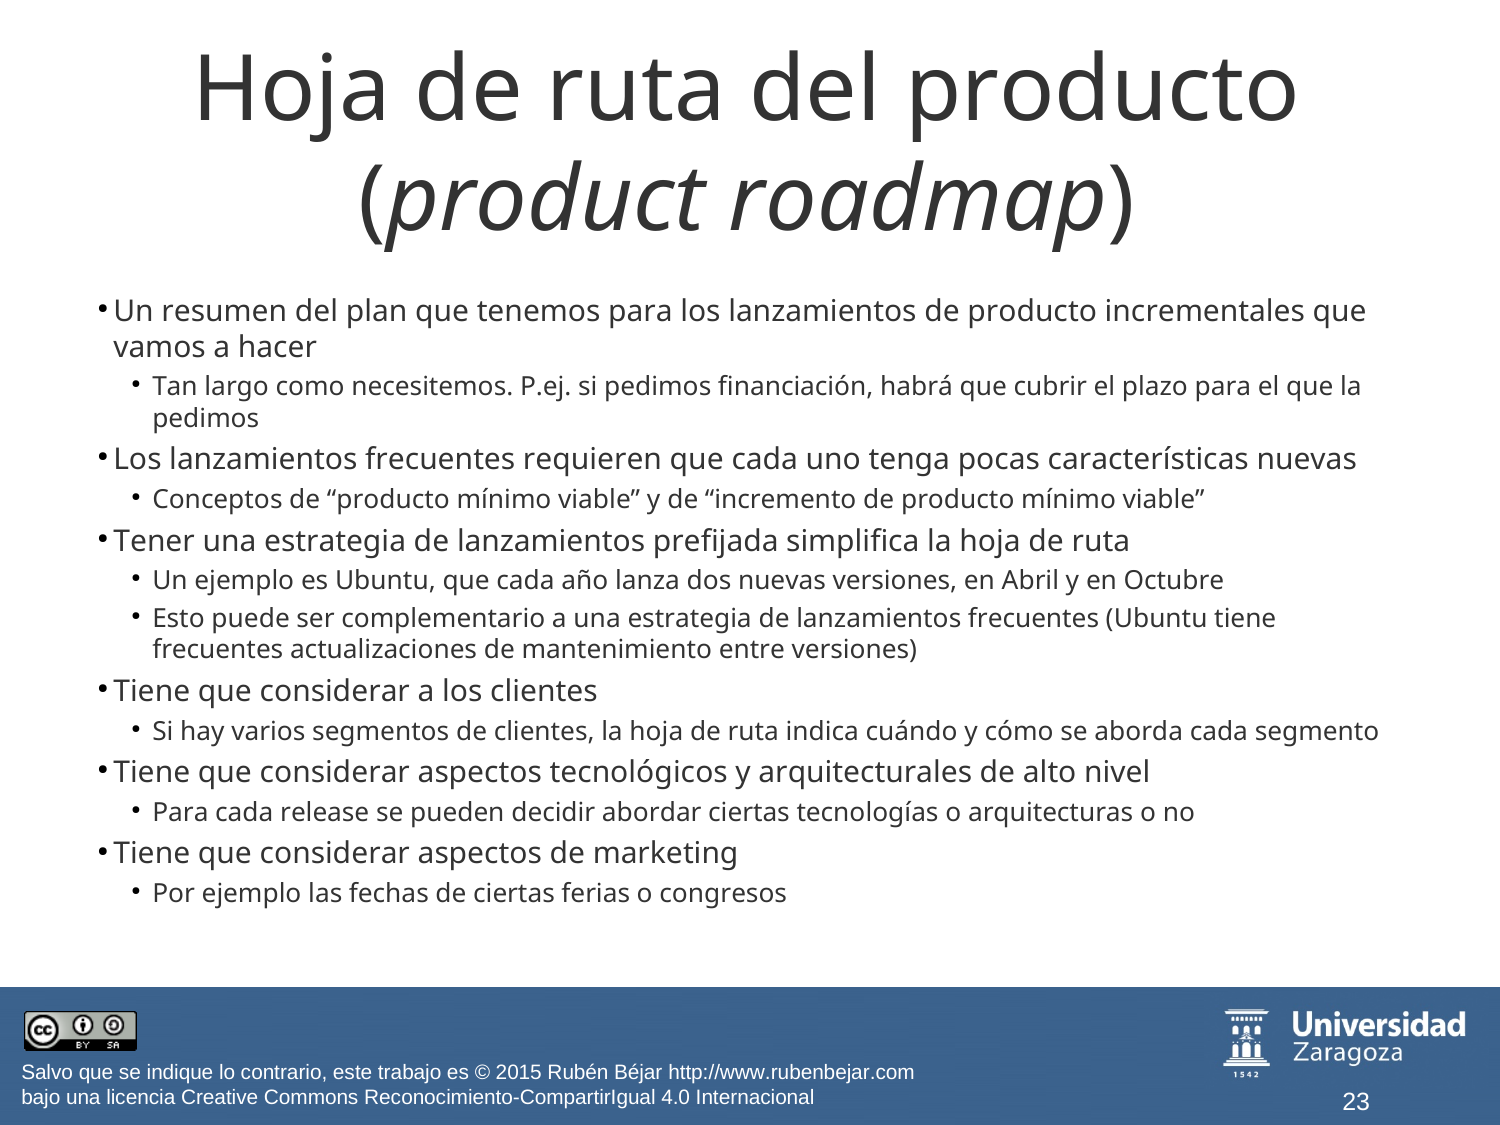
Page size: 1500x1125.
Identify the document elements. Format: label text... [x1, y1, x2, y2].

picture [0, 987, 1500, 1125]
title Hoja de ruta del producto (product roadmap) [74, 21, 1420, 257]
list Un resumen del plan que tenemos para los lanzamientos de producto incrementales que vamos a hacer Tan largo como necesitemos. P.ej. si pedimos financiación, habrá que cubrir el plazo para el que la pedimos Los lanzamientos frecuentes requieren que cada uno tenga pocas características nuevas Conceptos de “producto mínimo viable” y de “incremento de producto mínimo viable” Tener una estrategia de lanzamientos prefijada simplifica la hoja de ruta Un ejemplo es Ubuntu, que cada año lanza dos nuevas versiones, en Abril y en Octubre Esto puede ser complementario a una estrategia de lanzamientos frecuentes (Ubuntu tiene frecuentes actualizaciones de mantenimiento entre versiones) Tiene que considerar a los clientes Si hay varios segmentos de clientes, la hoja de ruta indica cuándo y cómo se aborda cada segmento Tiene que considerar aspectos tecnológicos y arquitecturales de alto nivel Para cada release se pueden decidir abordar ciertas tecnologías o arquitecturas o no Tiene que considerar aspectos de marketing Por ejemplo las fechas de ciertas ferias o congresos [82, 283, 1418, 957]
